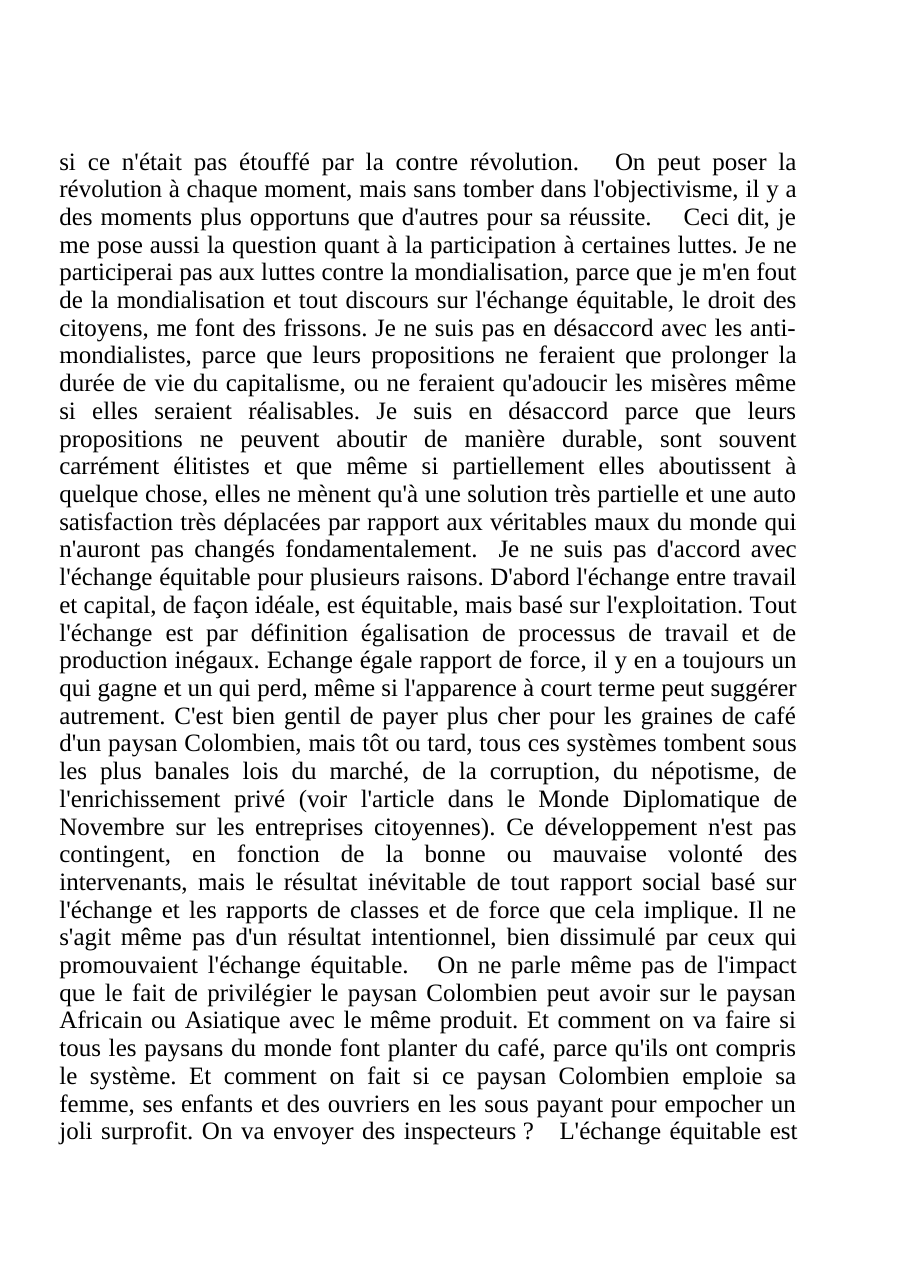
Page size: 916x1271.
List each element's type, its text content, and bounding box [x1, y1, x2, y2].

text si ce n'était pas étouffé par la contre révolution. On peut poser la révolution à chaque moment, mais sans tomber dans l'objectivisme, il y a des moments plus opportuns que d'autres pour sa réussite. Ceci dit, je me pose aussi la question quant à la participation à certaines luttes. Je ne participerai pas aux luttes contre la mondialisation, parce que je m'en fout de la mondialisation et tout discours sur l'échange équitable, le droit des citoyens, me font des frissons. Je ne suis pas en désaccord avec les anti-mondialistes, parce que leurs propositions ne feraient que prolonger la durée de vie du capitalisme, ou ne feraient qu'adoucir les misères même si elles seraient réalisables. Je suis en désaccord parce que leurs propositions ne peuvent aboutir de manière durable, sont souvent carrément élitistes et que même si partiellement elles aboutissent à quelque chose, elles ne mènent qu'à une solution très partielle et une auto satisfaction très déplacées par rapport aux véritables maux du monde qui n'auront pas changés fondamentalement. Je ne suis pas d'accord avec l'échange équitable pour plusieurs raisons. D'abord l'échange entre travail et capital, de façon idéale, est équitable, mais basé sur l'exploitation. Tout l'échange est par définition égalisation de processus de travail et de production inégaux. Echange égale rapport de force, il y en a toujours un qui gagne et un qui perd, même si l'apparence à court terme peut suggérer autrement. C'est bien gentil de payer plus cher pour les graines de café d'un paysan Colombien, mais tôt ou tard, tous ces systèmes tombent sous les plus banales lois du marché, de la corruption, du népotisme, de l'enrichissement privé (voir l'article dans le Monde Diplomatique de Novembre sur les entreprises citoyennes). Ce développement n'est pas contingent, en fonction de la bonne ou mauvaise volonté des intervenants, mais le résultat inévitable de tout rapport social basé sur l'échange et les rapports de classes et de force que cela implique. Il ne s'agit même pas d'un résultat intentionnel, bien dissimulé par ceux qui promouvaient l'échange équitable. On ne parle même pas de l'impact que le fait de privilégier le paysan Colombien peut avoir sur le paysan Africain ou Asiatique avec le même produit. Et comment on va faire si tous les paysans du monde font planter du café, parce qu'ils ont compris le système. Et comment on fait si ce paysan Colombien emploie sa femme, ses enfants et des ouvriers en les sous payant pour empocher un joli surprofit. On va envoyer des inspecteurs ? L'échange équitable est [59, 148, 797, 1145]
